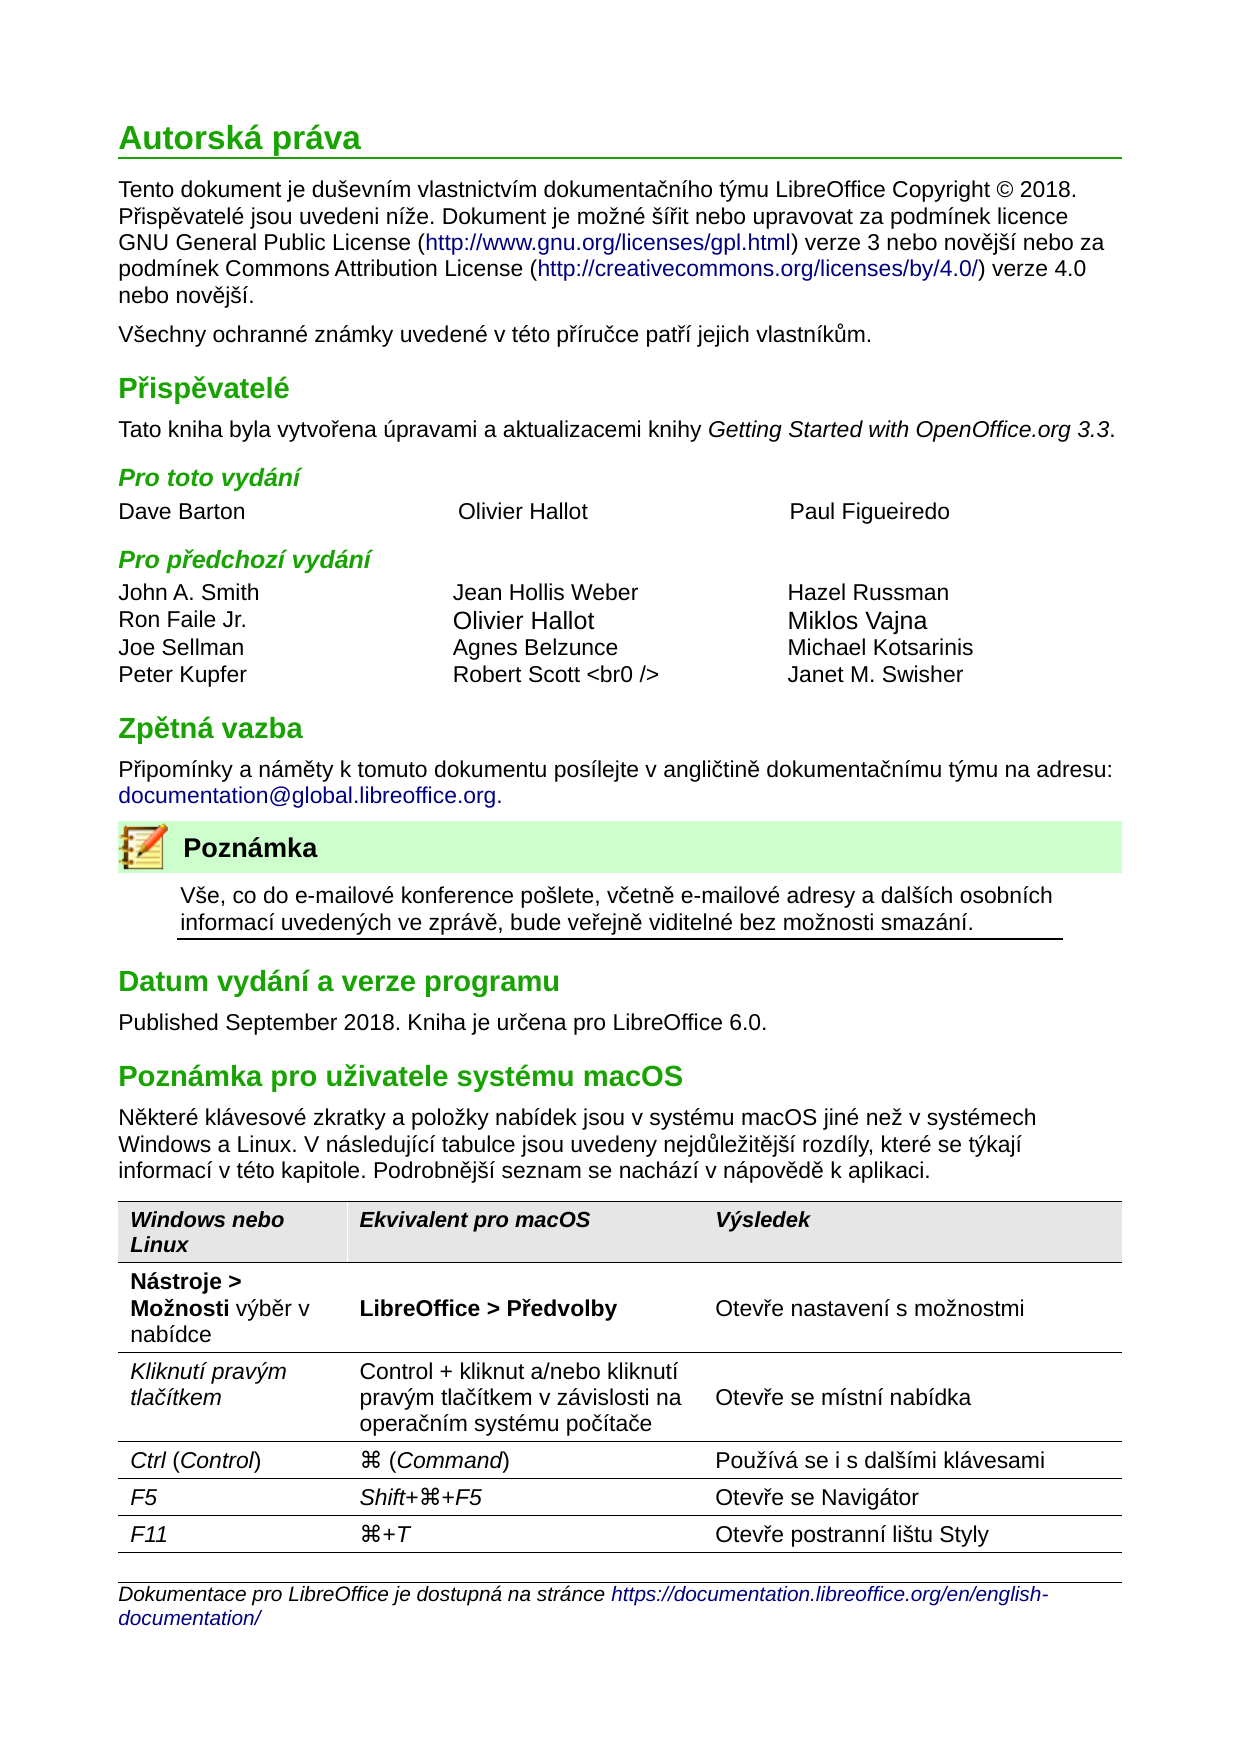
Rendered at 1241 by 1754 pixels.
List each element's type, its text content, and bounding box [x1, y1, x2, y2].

text Všechny ochranné známky uvedené v této příručce patří jejich vlastníkům. [118, 321, 1122, 347]
subtitle Poznámka [118, 821, 1122, 873]
table_header John A. Smith [118, 579, 453, 606]
table_cell Michael Kotsarinis [788, 634, 1122, 661]
table_cell Shift+⌘+F5 [348, 1479, 703, 1515]
table_cell Janet M. Swisher [788, 661, 1122, 687]
table_cell Otevře nastavení s možnostmi [703, 1263, 1122, 1352]
table_cell F5 [118, 1479, 347, 1515]
table_cell Robert Scott <br0 /> [453, 661, 787, 687]
table_cell Kliknutí pravým tlačítkem [118, 1353, 347, 1441]
table_cell Olivier Hallot [453, 606, 787, 634]
table_cell Nástroje > Možnosti výběr v nabídce [118, 1263, 347, 1352]
table_header Windows nebo Linux [118, 1202, 347, 1262]
text Připomínky a náměty k tomuto dokumentu posílejte v angličtině dokumentačnímu týmu na adresu: documentation@global.libreoffice.org. [118, 756, 1122, 809]
picture [119, 822, 170, 873]
text Published September 2018. Kniha je určena pro LibreOffice 6.0. [118, 1009, 1122, 1035]
table_header Ekvivalent pro macOS [348, 1202, 703, 1262]
subtitle Poznámka pro uživatele systému macOS [118, 1059, 1122, 1093]
subtitle Přispěvatelé [118, 371, 1122, 404]
subtitle Zpětná vazba [118, 711, 1122, 744]
table_cell Agnes Belzunce [453, 634, 787, 661]
table_header Hazel Russman [788, 579, 1122, 606]
text Vše, co do e-mailové konference pošlete, včetně e-mailové adresy a dalších osobních informací uvedených ve zprávě, bude veřejně viditelné bez možnosti smazání. [177, 879, 1063, 938]
table_header Výsledek [703, 1202, 1122, 1262]
table_cell Ctrl (Control) [118, 1442, 347, 1478]
subtitle Pro předchozí vydání [118, 544, 1122, 573]
table_header Paul Figueiredo [789, 498, 1122, 524]
table_cell F11 [118, 1516, 347, 1552]
table_cell Otevře postranní lištu Styly [703, 1516, 1122, 1552]
text Tento dokument je duševním vlastnictvím dokumentačního týmu LibreOffice Copyright © 2018. Přispěvatelé jsou uvedeni níže. Dokument je možné šířit nebo upravovat za podmínek licence GNU General Public License (http://www.gnu.org/licenses/gpl.html) verze 3 nebo novější nebo za podmínek Commons Attribution License (http://creativecommons.org/licenses/by/4.0/) verze 4.0 nebo novější. [118, 176, 1122, 308]
table_header Olivier Hallot [458, 498, 789, 524]
table_header Jean Hollis Weber [453, 579, 787, 606]
table_cell Control + kliknut a/nebo kliknutí pravým tlačítkem v závislosti na operačním systému počítače [348, 1353, 703, 1441]
table_cell Miklos Vajna [788, 606, 1122, 634]
table_cell Joe Sellman [118, 634, 453, 661]
table_cell Otevře se místní nabídka [703, 1353, 1122, 1441]
table_cell Používá se i s dalšími klávesami [703, 1442, 1122, 1478]
table_cell ⌘+T [348, 1516, 703, 1552]
subtitle Datum vydání a verze programu [118, 964, 1122, 997]
table_cell Otevře se Navigátor [703, 1479, 1122, 1515]
text Tato kniha byla vytvořena úpravami a aktualizacemi knihy Getting Started with OpenOffice.org 3.3. [118, 416, 1122, 442]
subtitle Pro toto vydání [118, 463, 1122, 492]
table_header Dave Barton [118, 498, 458, 524]
text Některé klávesové zkratky a položky nabídek jsou v systému macOS jiné než v systémech Windows a Linux. V následující tabulce jsou uvedeny nejdůležitější rozdíly, které se týkají informací v této kapitole. Podrobnější seznam se nachází v nápovědě k aplikaci. [118, 1104, 1122, 1183]
table_cell LibreOffice > Předvolby [348, 1263, 703, 1352]
table_cell Peter Kupfer [118, 661, 453, 687]
table_cell ⌘ (Command) [348, 1442, 703, 1478]
table_cell Ron Faile Jr. [118, 606, 453, 634]
subtitle Autorská práva [118, 118, 1122, 157]
